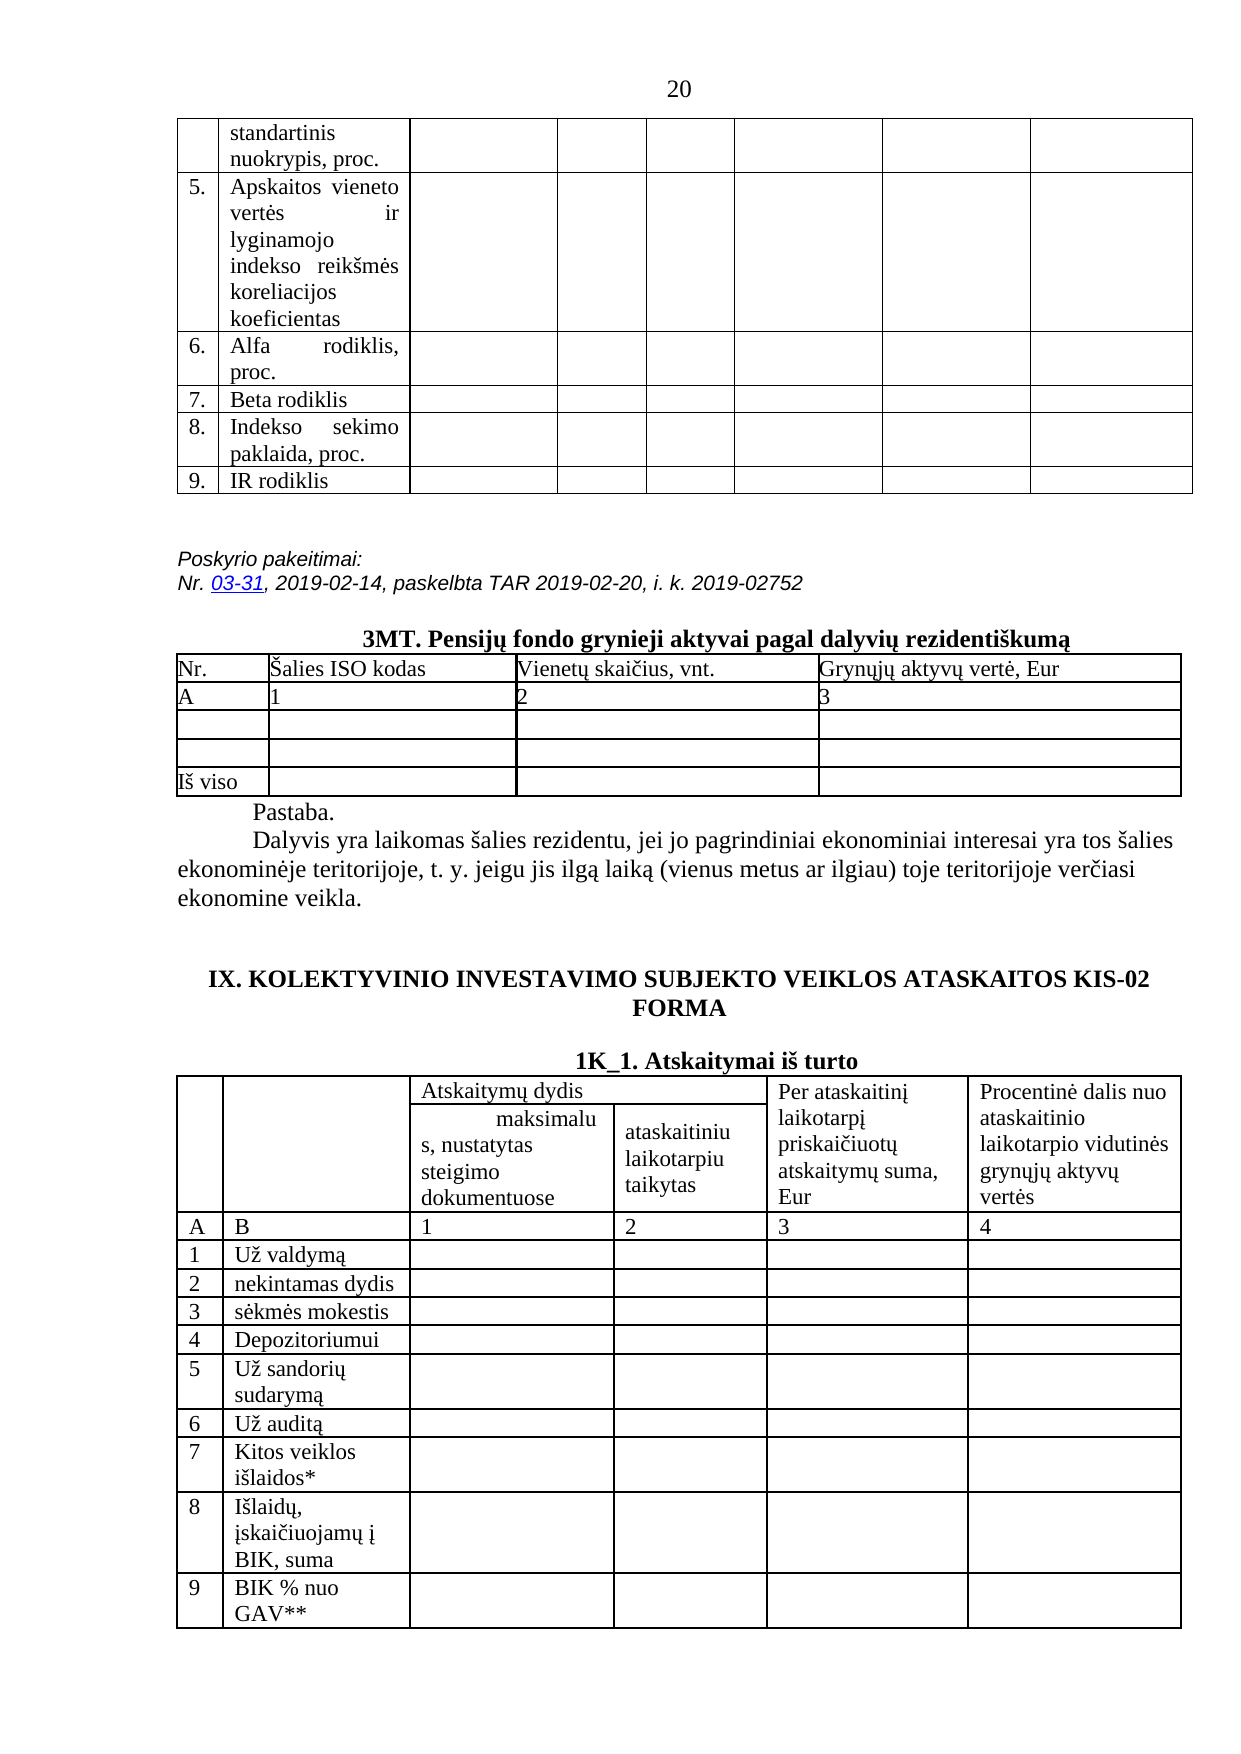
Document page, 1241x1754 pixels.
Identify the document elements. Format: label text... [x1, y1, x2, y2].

table_cell [647, 173, 734, 331]
table_cell [411, 1355, 613, 1408]
table_cell [411, 386, 557, 412]
table_cell [647, 467, 734, 493]
table_cell 1 [270, 683, 515, 709]
table_cell [647, 119, 734, 172]
table_cell [615, 1241, 766, 1267]
table_cell 6. [178, 332, 218, 385]
table_cell [735, 386, 882, 412]
table_cell [969, 1326, 1180, 1353]
table_cell nekintamas dydis [224, 1270, 409, 1296]
text 1K_1. Atskaitymai iš turto [177, 1046, 1181, 1075]
table_cell sėkmės mokestis [224, 1298, 409, 1324]
table_cell [270, 711, 515, 738]
text Poskyrio pakeitimai: [177, 547, 1181, 571]
table_cell [1031, 332, 1192, 385]
table_cell 5 [178, 1355, 222, 1408]
table_cell Iš viso [178, 768, 268, 795]
table_cell [615, 1438, 766, 1491]
table_cell maksimalus, nustatytas steigimo dokumentuose [411, 1105, 613, 1211]
table_cell [735, 119, 882, 172]
table_cell Apskaitos vieneto vertės ir lyginamojo indekso reikšmės koreliacijos koeficientas [219, 173, 409, 331]
table_cell [735, 467, 882, 493]
table_cell [820, 711, 1180, 738]
table_cell [735, 173, 882, 331]
table_cell 9 [178, 1574, 222, 1627]
table_header Šalies ISO kodas [270, 655, 515, 681]
table_cell [411, 467, 557, 493]
table_header Per ataskaitinį laikotarpį priskaičiuotų atskaitymų suma, Eur [768, 1077, 967, 1211]
table_cell [1031, 413, 1192, 466]
table_cell [647, 332, 734, 385]
table_cell [615, 1410, 766, 1436]
table_cell 3 [768, 1213, 967, 1239]
table_header Vienetų skaičius, vnt. [518, 655, 818, 681]
table_cell [883, 173, 1030, 331]
table_header [178, 1077, 222, 1211]
table_cell [768, 1410, 967, 1436]
table_cell [883, 332, 1030, 385]
table_cell [178, 119, 218, 172]
table_cell [558, 467, 646, 493]
table_header [224, 1077, 409, 1211]
table_cell Depozitoriumui [224, 1326, 409, 1353]
table_cell Išlaidų, įskaičiuojamų į BIK, suma [224, 1493, 409, 1572]
table_cell 7. [178, 386, 218, 412]
table_cell [518, 768, 818, 795]
table_cell [820, 740, 1180, 766]
table_cell [411, 119, 557, 172]
table_cell standartinis nuokrypis, proc. [219, 119, 409, 172]
table_cell Kitos veiklos išlaidos* [224, 1438, 409, 1491]
table_cell 6 [178, 1410, 222, 1436]
table_header Atskaitymų dydis [411, 1077, 766, 1103]
table_cell [768, 1326, 967, 1353]
table_cell [270, 740, 515, 766]
text 3MT. Pensijų fondo grynieji aktyvai pagal dalyvių rezidentiškumą [177, 624, 1181, 652]
table_cell [768, 1241, 967, 1267]
table_cell A [178, 683, 268, 709]
table_cell [411, 1438, 613, 1491]
table_cell [969, 1493, 1180, 1572]
table_cell [735, 332, 882, 385]
table_cell [969, 1438, 1180, 1491]
table_cell 1 [411, 1213, 613, 1239]
table_cell Alfa rodiklis, proc. [219, 332, 409, 385]
table_cell [768, 1438, 967, 1491]
table_cell [615, 1574, 766, 1627]
text IX. KOLEKTYVINIO INVESTAVIMO SUBJEKTO VEIKLOS ATASKAITOS KIS-02 FORMA [177, 964, 1181, 1022]
table_cell [820, 768, 1180, 795]
table_cell [411, 1493, 613, 1572]
table_cell [883, 467, 1030, 493]
table_cell 2 [178, 1270, 222, 1296]
text Pastaba. [177, 797, 1181, 826]
table_cell 5. [178, 173, 218, 331]
table_cell [411, 413, 557, 466]
table_header Grynųjų aktyvų vertė, Eur [820, 655, 1180, 681]
table_cell Už valdymą [224, 1241, 409, 1267]
table_cell 4 [969, 1213, 1180, 1239]
table_cell [615, 1355, 766, 1408]
table_cell [969, 1355, 1180, 1408]
table_cell A [178, 1213, 222, 1239]
table_cell 3 [178, 1298, 222, 1324]
table_cell BIK % nuo GAV** [224, 1574, 409, 1627]
table_cell [768, 1298, 967, 1324]
table_cell [411, 1298, 613, 1324]
table_cell [647, 386, 734, 412]
table_cell B [224, 1213, 409, 1239]
table_cell [1031, 467, 1192, 493]
table_cell [969, 1241, 1180, 1267]
table_cell [411, 1574, 613, 1627]
table_cell [768, 1493, 967, 1572]
table_cell [411, 1241, 613, 1267]
table_cell 8. [178, 413, 218, 466]
table_cell [558, 386, 646, 412]
table_cell [558, 119, 646, 172]
table_header Procentinė dalis nuo ataskaitinio laikotarpio vidutinės grynųjų aktyvų vertės [969, 1077, 1180, 1211]
table_cell [615, 1270, 766, 1296]
table_cell 2 [615, 1213, 766, 1239]
table_cell [969, 1298, 1180, 1324]
text Nr. 03-31, 2019-02-14, paskelbta TAR 2019-02-20, i. k. 2019-02752 [177, 571, 1181, 595]
table_cell Indekso sekimo paklaida, proc. [219, 413, 409, 466]
table_cell [615, 1493, 766, 1572]
table_cell 4 [178, 1326, 222, 1353]
table_cell [768, 1574, 967, 1627]
table_cell Už auditą [224, 1410, 409, 1436]
table_header Nr. [178, 655, 268, 681]
table_cell [518, 740, 818, 766]
table_cell 2 [518, 683, 818, 709]
table_cell Beta rodiklis [219, 386, 409, 412]
table_cell [883, 413, 1030, 466]
table_cell [735, 413, 882, 466]
table_cell 3 [820, 683, 1180, 709]
table_cell [1031, 386, 1192, 412]
table_cell [969, 1410, 1180, 1436]
table_cell 1 [178, 1241, 222, 1267]
table_cell [969, 1270, 1180, 1296]
table_cell [558, 173, 646, 331]
table_cell IR rodiklis [219, 467, 409, 493]
table_cell Už sandorių sudarymą [224, 1355, 409, 1408]
table_cell [518, 711, 818, 738]
text Dalyvis yra laikomas šalies rezidentu, jei jo pagrindiniai ekonominiai interesai yra tos šalies ekonominėje teritorijoje, t. y. jeigu jis ilgą laiką (vienus metus ar ilgiau) toje teritorijoje verčiasi ekonomine veikla. [177, 826, 1181, 912]
table_cell [411, 173, 557, 331]
table_cell [1031, 173, 1192, 331]
table_cell 9. [178, 467, 218, 493]
table_cell [883, 119, 1030, 172]
table_cell [411, 1270, 613, 1296]
table_cell [411, 332, 557, 385]
table_cell [615, 1326, 766, 1353]
table_cell [969, 1574, 1180, 1627]
table_cell ataskaitiniu laikotarpiu taikytas [615, 1105, 766, 1211]
table_cell [1031, 119, 1192, 172]
table_cell [768, 1270, 967, 1296]
table_cell [411, 1326, 613, 1353]
table_cell [411, 1410, 613, 1436]
table_cell [178, 740, 268, 766]
table_cell [615, 1298, 766, 1324]
table_cell [178, 711, 268, 738]
table_cell 8 [178, 1493, 222, 1572]
table_cell [768, 1355, 967, 1408]
table_cell [647, 413, 734, 466]
table_cell [558, 413, 646, 466]
table_cell [883, 386, 1030, 412]
table_cell 7 [178, 1438, 222, 1491]
table_cell [558, 332, 646, 385]
table_cell [270, 768, 515, 795]
